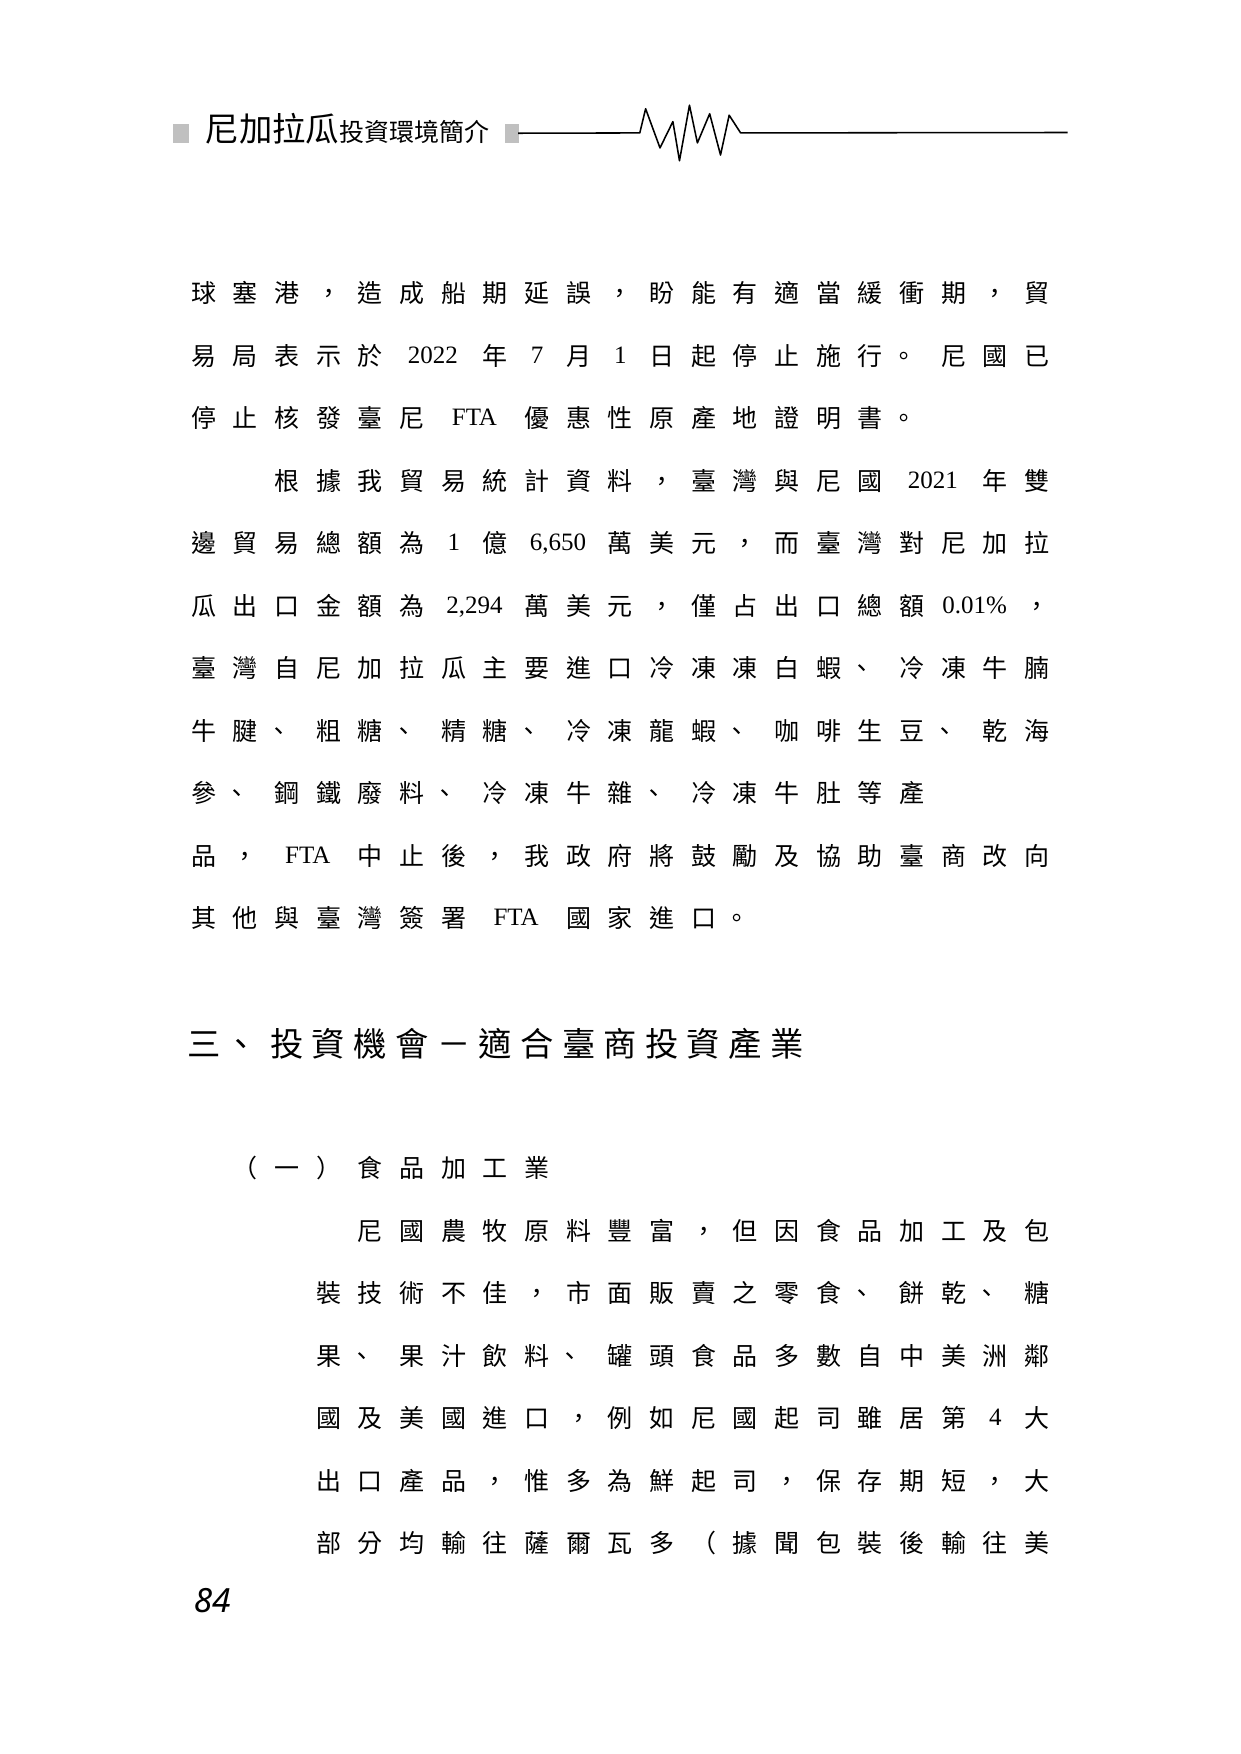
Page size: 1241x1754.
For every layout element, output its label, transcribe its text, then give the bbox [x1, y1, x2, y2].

text 尼國農牧原料豐富，但因食品加工及包裝技術不佳，市面販賣之零食、餅乾、糖果、果汁飲料、罐頭食品多數自中美洲鄰國及美國進口，例如尼國起司雖居第4大出口產品，惟多為鮮起司，保存期短，大部分均輸往薩爾瓦多（據聞包裝後輸往美 [281, 1188, 1058, 1563]
text 根據我貿易統計資料，臺灣與尼國2021年雙邊貿易總額為1億6,650萬美元，而臺灣對尼加拉瓜出口金額為2,294萬美元，僅占出口總額0.01%，臺灣自尼加拉瓜主要進口冷凍凍白蝦、冷凍牛腩牛腱、粗糖、精糖、冷凍龍蝦、咖啡生豆、乾海參、鋼鐵廢料、冷凍牛雜、冷凍牛肚等產品，FTA中止後，我政府將鼓勵及協助臺商改向其他與臺灣簽署FTA國家進口。 [183, 438, 1058, 938]
text （一）食品加工業 [207, 1125, 1058, 1188]
text 球塞港，造成船期延誤，盼能有適當緩衝期，貿易局表示於2022年7月1日起停止施行。尼國已停止核發臺尼FTA優惠性原產地證明書。 [183, 250, 1058, 438]
text 三、投資機會－適合臺商投資產業 [183, 1000, 1058, 1063]
